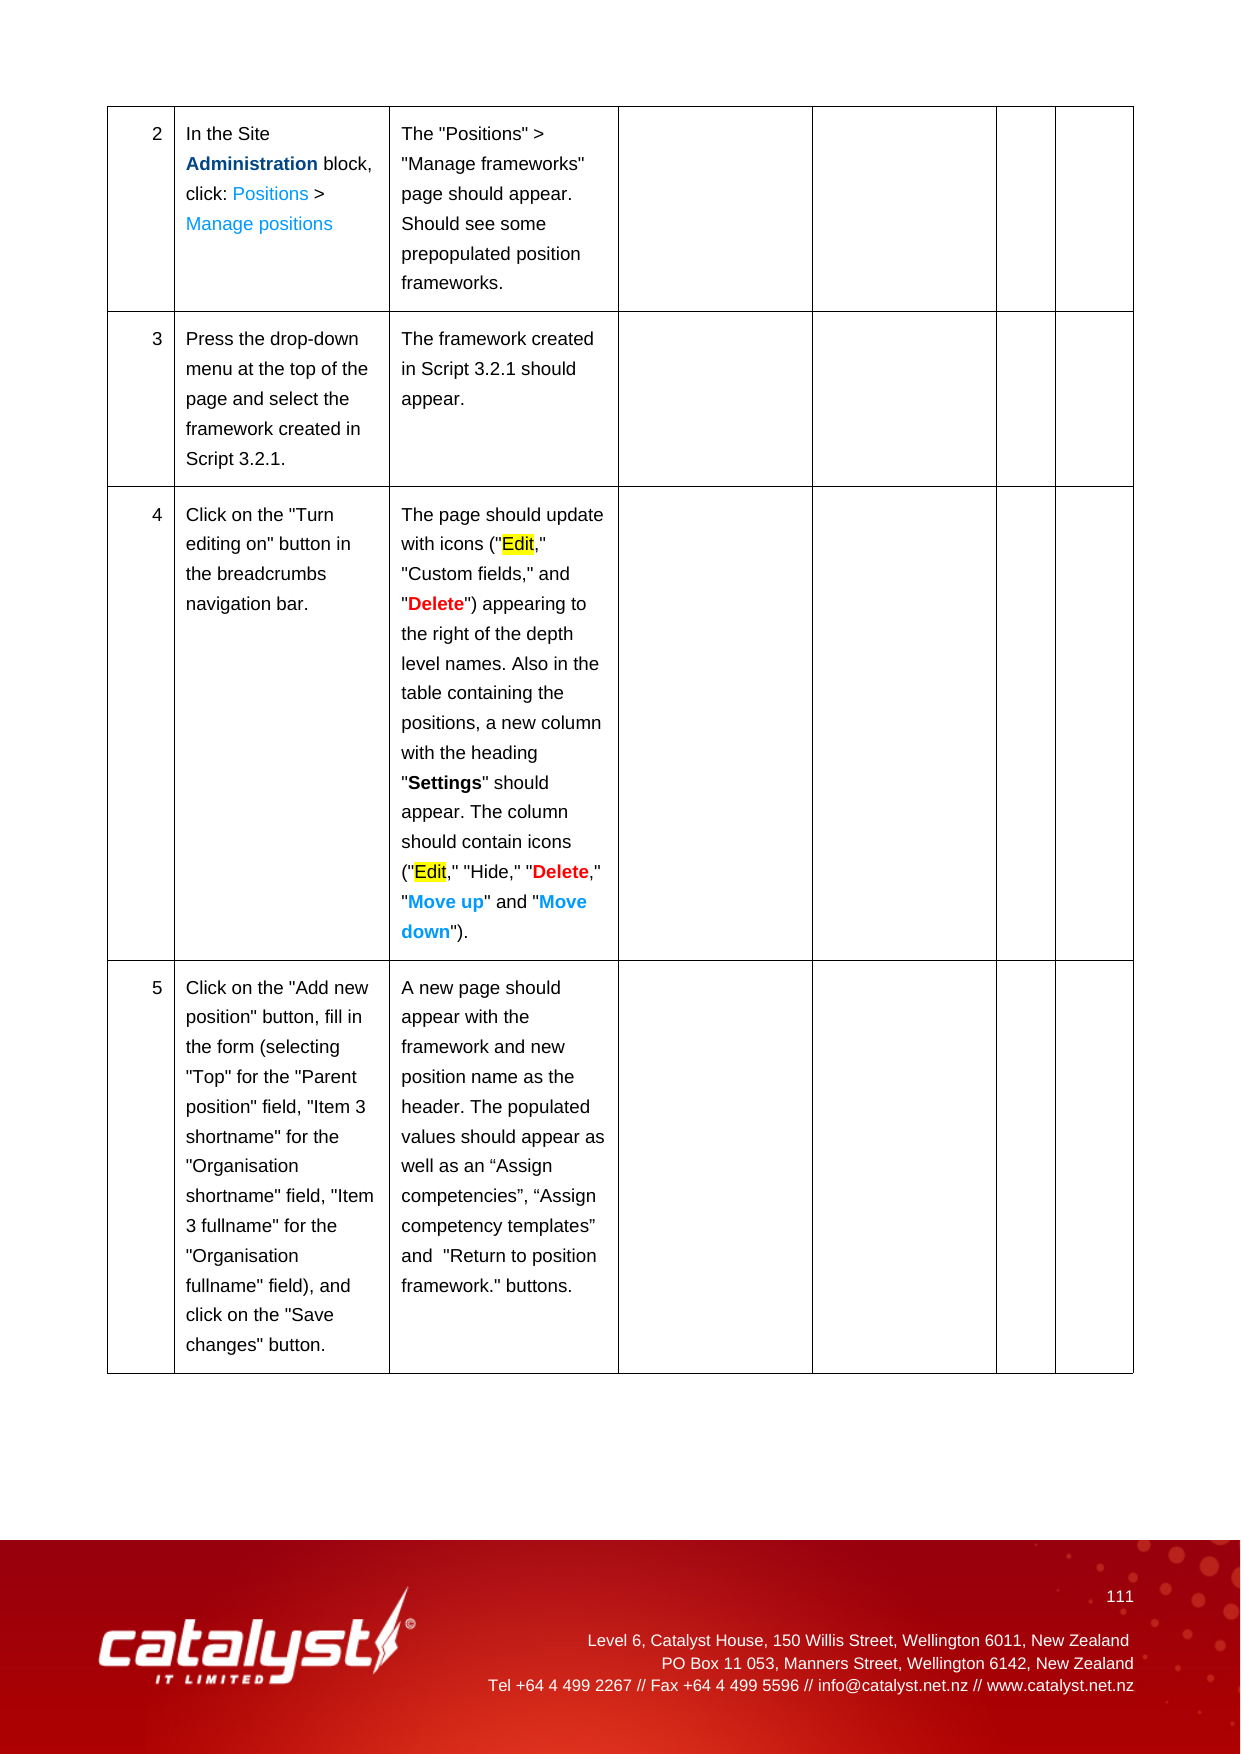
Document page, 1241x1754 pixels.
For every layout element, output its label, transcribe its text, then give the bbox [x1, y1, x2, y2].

table_cell [1056, 312, 1133, 486]
table_cell [997, 312, 1055, 486]
table_cell 4 [108, 487, 174, 959]
table_cell [997, 487, 1055, 959]
table_cell [997, 107, 1055, 311]
table_cell [619, 107, 812, 311]
table_cell [813, 312, 996, 486]
table_cell Press the drop-down menu at the top of the page and select the framework created in Script 3.2.1. [175, 312, 389, 486]
picture [0, 1540, 1241, 1754]
table_cell [1056, 961, 1133, 1373]
table_cell [619, 487, 812, 959]
table_cell [1056, 487, 1133, 959]
table_cell Click on the "Add new position" button, fill in the form (selecting "Top" for the "Parent position" field, "Item 3 shortname" for the "Organisation shortname" field, "Item 3 fullname" for the "Organisation fullname" field), and click on the "Save changes" button. [175, 961, 389, 1373]
table_cell [1056, 107, 1133, 311]
table_cell [813, 487, 996, 959]
table_cell [813, 961, 996, 1373]
table_cell 2 [108, 107, 174, 311]
table_cell The "Positions" > "Manage frameworks" page should appear. Should see some prepopulated position frameworks. [390, 107, 618, 311]
table_cell Click on the "Turn editing on" button in the breadcrumbs navigation bar. [175, 487, 389, 959]
table_cell [619, 312, 812, 486]
table_cell The page should update with icons ("Edit," "Custom fields," and "Delete") appearing to the right of the depth level names. Also in the table containing the positions, a new column with the heading "Settings" should appear. The column should contain icons ("Edit," "Hide," "Delete," "Move up" and "Move down"). [390, 487, 618, 959]
table_cell 5 [108, 961, 174, 1373]
table_cell In the Site Administration block, click: Positions > Manage positions [175, 107, 389, 311]
table_cell The framework created in Script 3.2.1 should appear. [390, 312, 618, 486]
table_cell A new page should appear with the framework and new position name as the header. The populated values should appear as well as an “Assign competencies”, “Assign competency templates” and "Return to position framework." buttons. [390, 961, 618, 1373]
table_cell 3 [108, 312, 174, 486]
table_cell [619, 961, 812, 1373]
table_cell [813, 107, 996, 311]
table_cell [997, 961, 1055, 1373]
